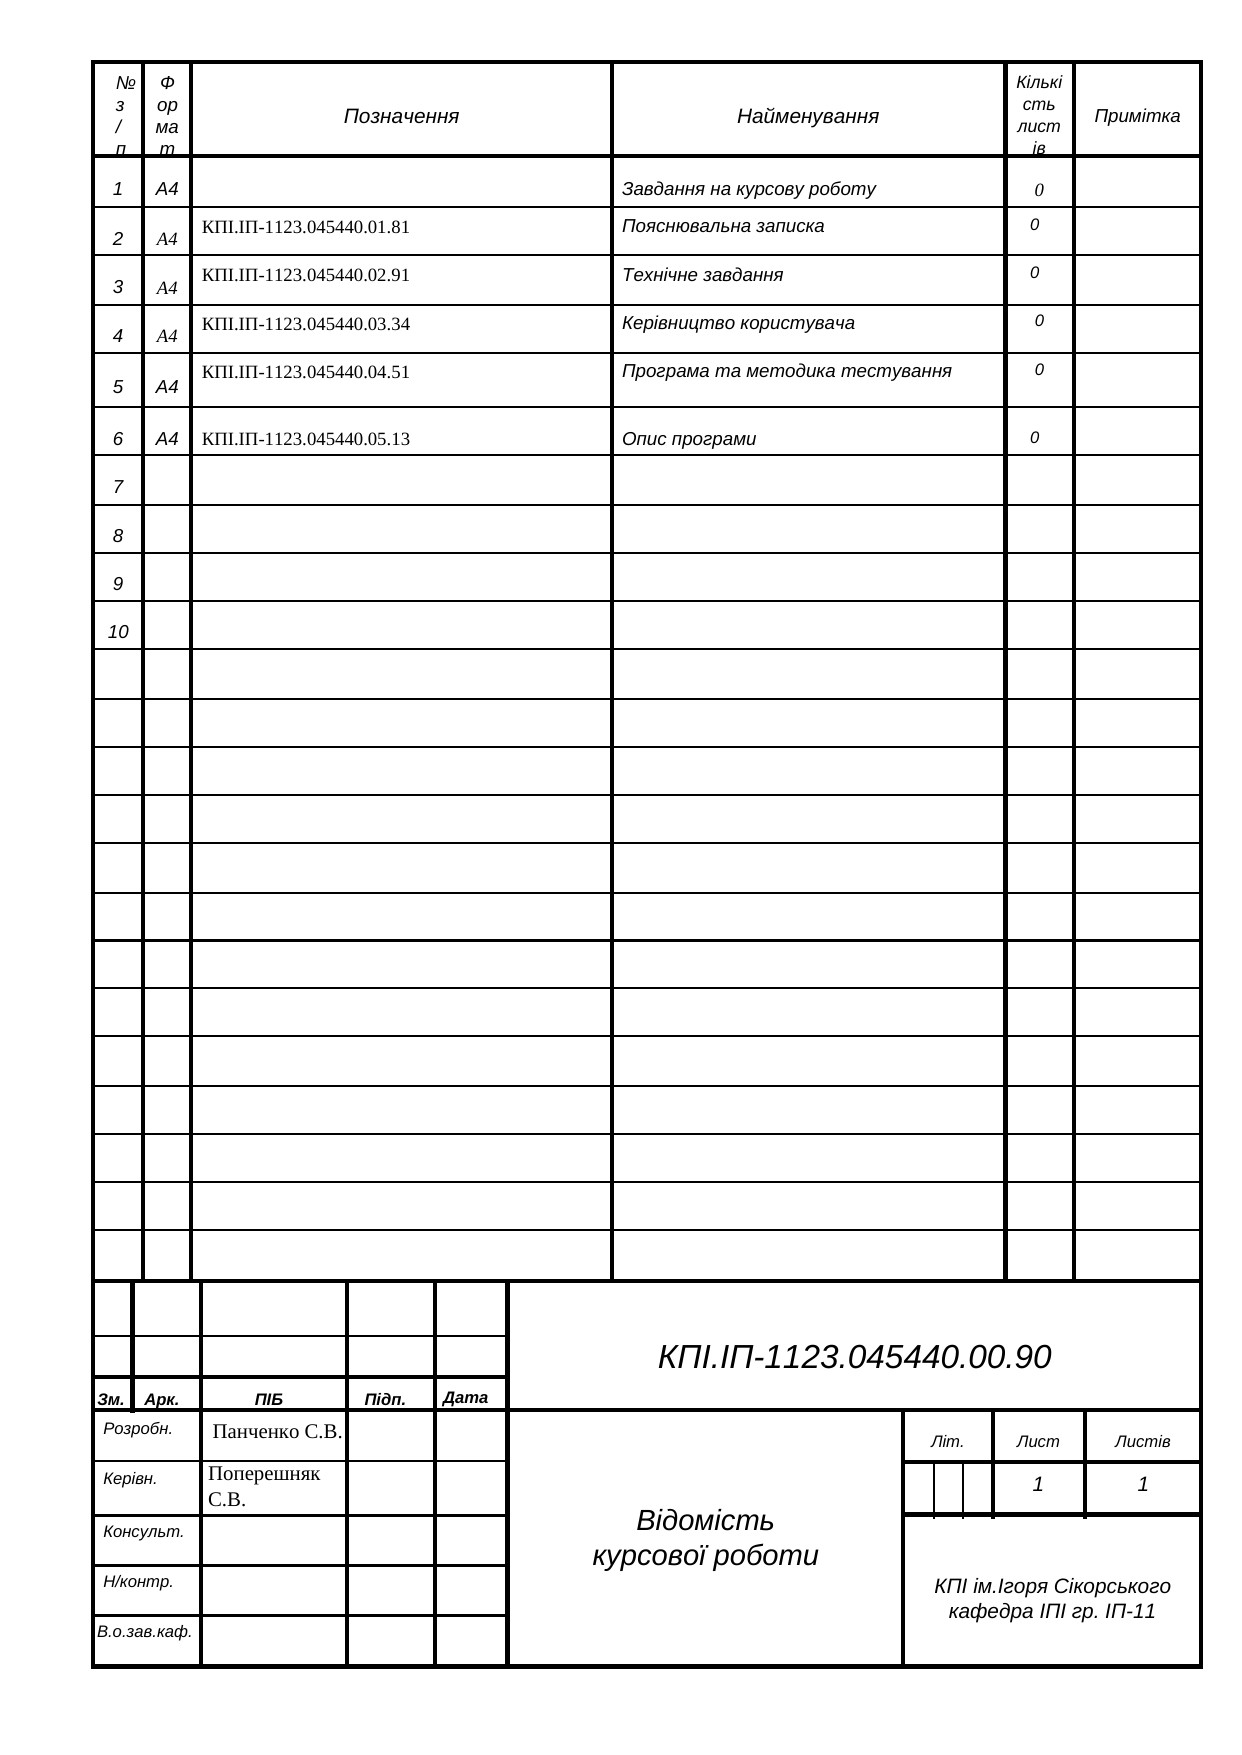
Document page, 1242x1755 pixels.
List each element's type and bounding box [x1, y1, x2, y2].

picture [211, 1566, 363, 1594]
picture [336, 1463, 360, 1491]
picture [208, 1621, 360, 1649]
